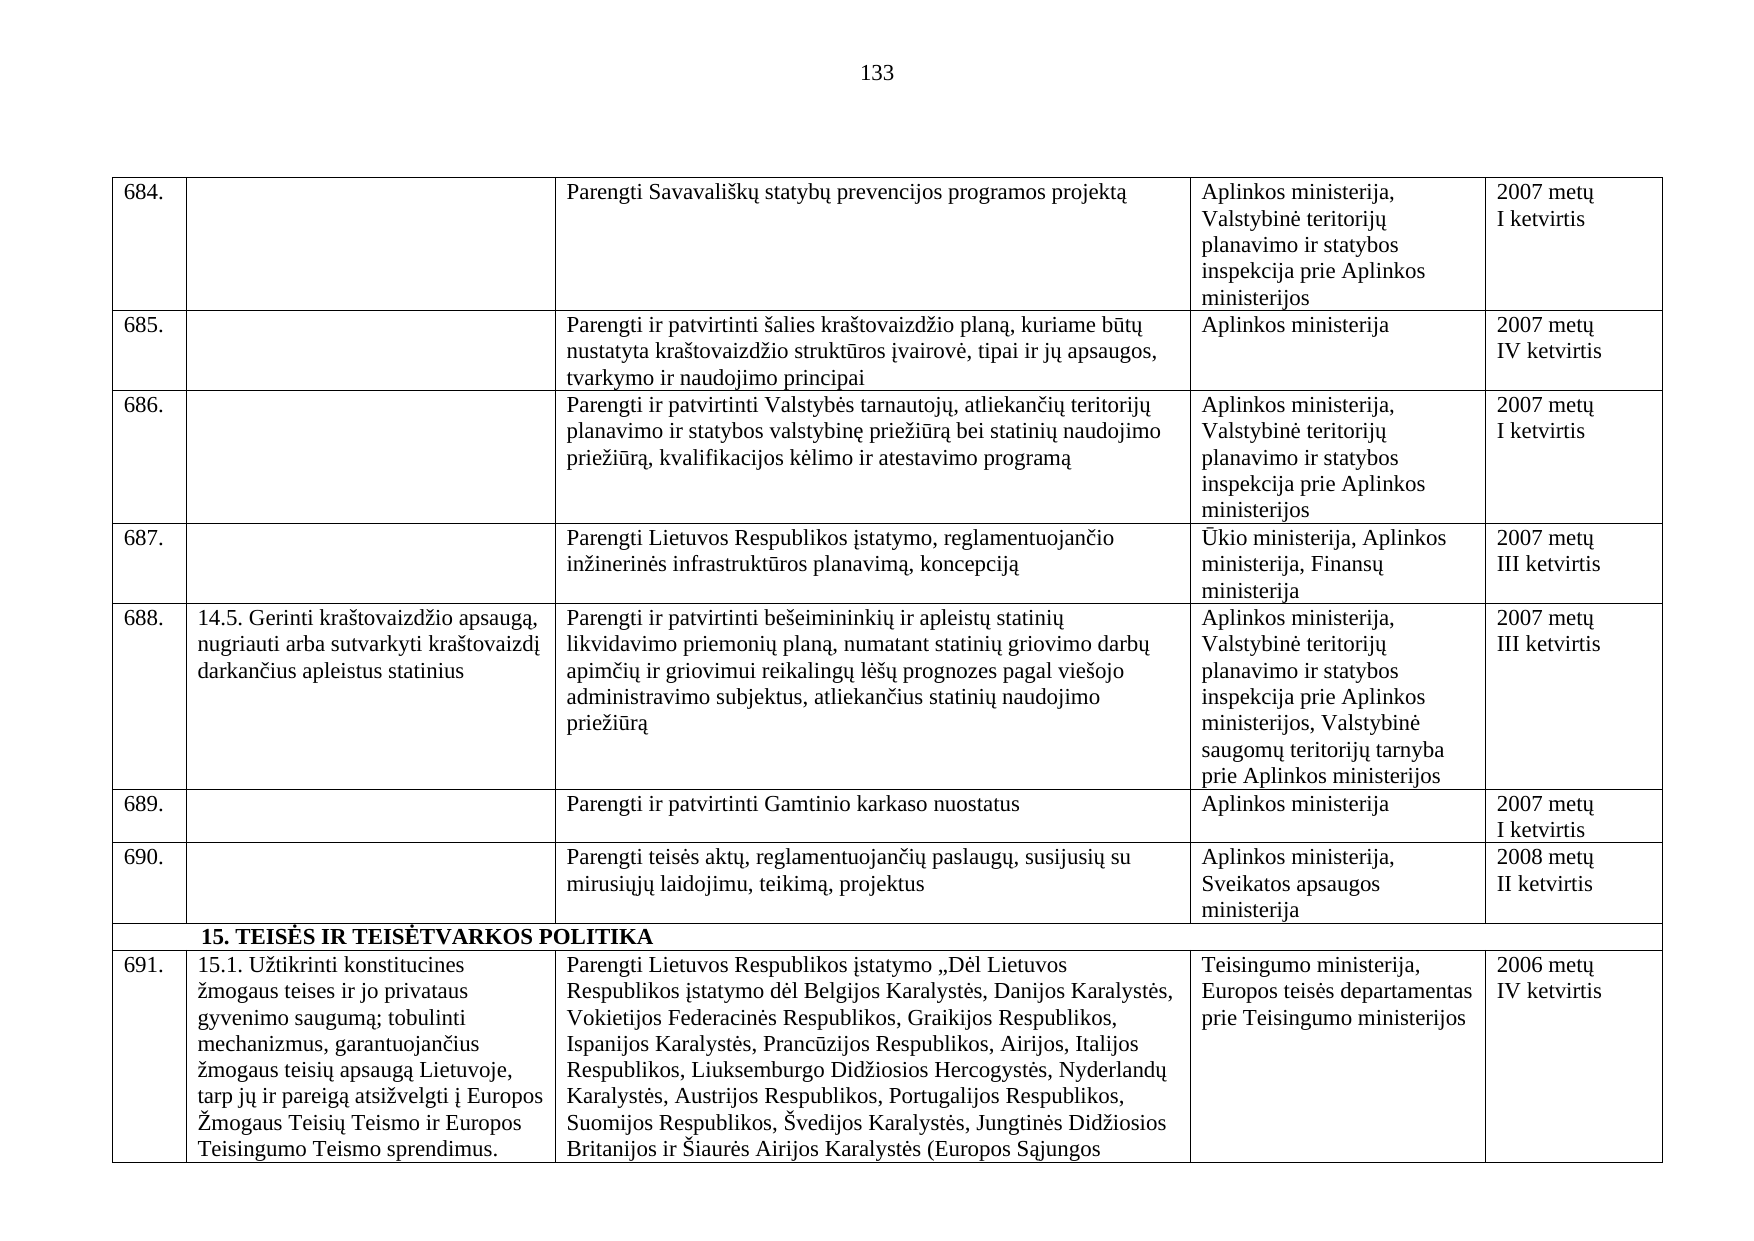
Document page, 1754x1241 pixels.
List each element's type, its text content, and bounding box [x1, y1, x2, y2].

table_cell 2007 metų III ketvirtis [1486, 524, 1662, 603]
table_cell [187, 524, 555, 603]
table_cell 688. [113, 604, 186, 788]
table_cell Aplinkos ministerija [1191, 311, 1485, 390]
table_cell 14.5. Gerinti kraštovaizdžio apsaugą, nugriauti arba sutvarkyti kraštovaizdį darkančius apleistus statinius [187, 604, 555, 788]
table_cell 687. [113, 524, 186, 603]
table_cell Parengti Lietuvos Respublikos įstatymo „Dėl Lietuvos Respublikos įstatymo dėl Belgijos Karalystės, Danijos Karalystės, Vokietijos Federacinės Respublikos, Graikijos Respublikos, Ispanijos Karalystės, Prancūzijos Respublikos, Airijos, Italijos Respublikos, Liuksemburgo Didžiosios Hercogystės, Nyderlandų Karalystės, Austrijos Respublikos, Portugalijos Respublikos, Suomijos Respublikos, Švedijos Karalystės, Jungtinės Didžiosios Britanijos ir Šiaurės Airijos Karalystės (Europos Sąjungos [556, 951, 1190, 1162]
table_cell Aplinkos ministerija, Valstybinė teritorijų planavimo ir statybos inspekcija prie Aplinkos ministerijos, Valstybinė saugomų teritorijų tarnyba prie Aplinkos ministerijos [1191, 604, 1485, 788]
table_cell 15. TEISĖS IR TEISĖTVARKOS POLITIKA [113, 924, 1662, 950]
table_cell [187, 311, 555, 390]
table_cell Parengti Lietuvos Respublikos įstatymo, reglamentuojančio inžinerinės infrastruktūros planavimą, koncepciją [556, 524, 1190, 603]
table_cell 684. [113, 178, 186, 310]
table_cell 2006 metų IV ketvirtis [1486, 951, 1662, 1162]
table_cell 685. [113, 311, 186, 390]
table_cell 689. [113, 790, 186, 842]
table_cell Teisingumo ministerija, Europos teisės departamentas prie Teisingumo ministerijos [1191, 951, 1485, 1162]
table_cell 2007 metų IV ketvirtis [1486, 311, 1662, 390]
table_cell 15.1. Užtikrinti konstitucines žmogaus teises ir jo privataus gyvenimo saugumą; tobulinti mechanizmus, garantuojančius žmogaus teisių apsaugą Lietuvoje, tarp jų ir pareigą atsižvelgti į Europos Žmogaus Teisių Teismo ir Europos Teisingumo Teismo sprendimus. [187, 951, 555, 1162]
table_cell 2007 metų I ketvirtis [1486, 178, 1662, 310]
table_cell 2007 metų I ketvirtis [1486, 391, 1662, 523]
table_cell Aplinkos ministerija, Valstybinė teritorijų planavimo ir statybos inspekcija prie Aplinkos ministerijos [1191, 391, 1485, 523]
table_cell 2008 metų II ketvirtis [1486, 843, 1662, 922]
table_cell 691. [113, 951, 186, 1162]
table_cell 690. [113, 843, 186, 922]
table_cell Aplinkos ministerija, Sveikatos apsaugos ministerija [1191, 843, 1485, 922]
table_cell Parengti ir patvirtinti Gamtinio karkaso nuostatus [556, 790, 1190, 842]
table_cell Parengti teisės aktų, reglamentuojančių paslaugų, susijusių su mirusiųjų laidojimu, teikimą, projektus [556, 843, 1190, 922]
table_cell Ūkio ministerija, Aplinkos ministerija, Finansų ministerija [1191, 524, 1485, 603]
table_cell [187, 843, 555, 922]
table_cell Parengti ir patvirtinti bešeimininkių ir apleistų statinių likvidavimo priemonių planą, numatant statinių griovimo darbų apimčių ir griovimui reikalingų lėšų prognozes pagal viešojo administravimo subjektus, atliekančius statinių naudojimo priežiūrą [556, 604, 1190, 788]
table_cell Aplinkos ministerija, Valstybinė teritorijų planavimo ir statybos inspekcija prie Aplinkos ministerijos [1191, 178, 1485, 310]
table_cell Aplinkos ministerija [1191, 790, 1485, 842]
table_cell [187, 178, 555, 310]
table_cell Parengti ir patvirtinti šalies kraštovaizdžio planą, kuriame būtų nustatyta kraštovaizdžio struktūros įvairovė, tipai ir jų apsaugos, tvarkymo ir naudojimo principai [556, 311, 1190, 390]
table_cell [187, 391, 555, 523]
table_cell 2007 metų I ketvirtis [1486, 790, 1662, 842]
table_cell [187, 790, 555, 842]
table_cell Parengti ir patvirtinti Valstybės tarnautojų, atliekančių teritorijų planavimo ir statybos valstybinę priežiūrą bei statinių naudojimo priežiūrą, kvalifikacijos kėlimo ir atestavimo programą [556, 391, 1190, 523]
table_cell Parengti Savavališkų statybų prevencijos programos projektą [556, 178, 1190, 310]
table_cell 2007 metų III ketvirtis [1486, 604, 1662, 788]
table_cell 686. [113, 391, 186, 523]
